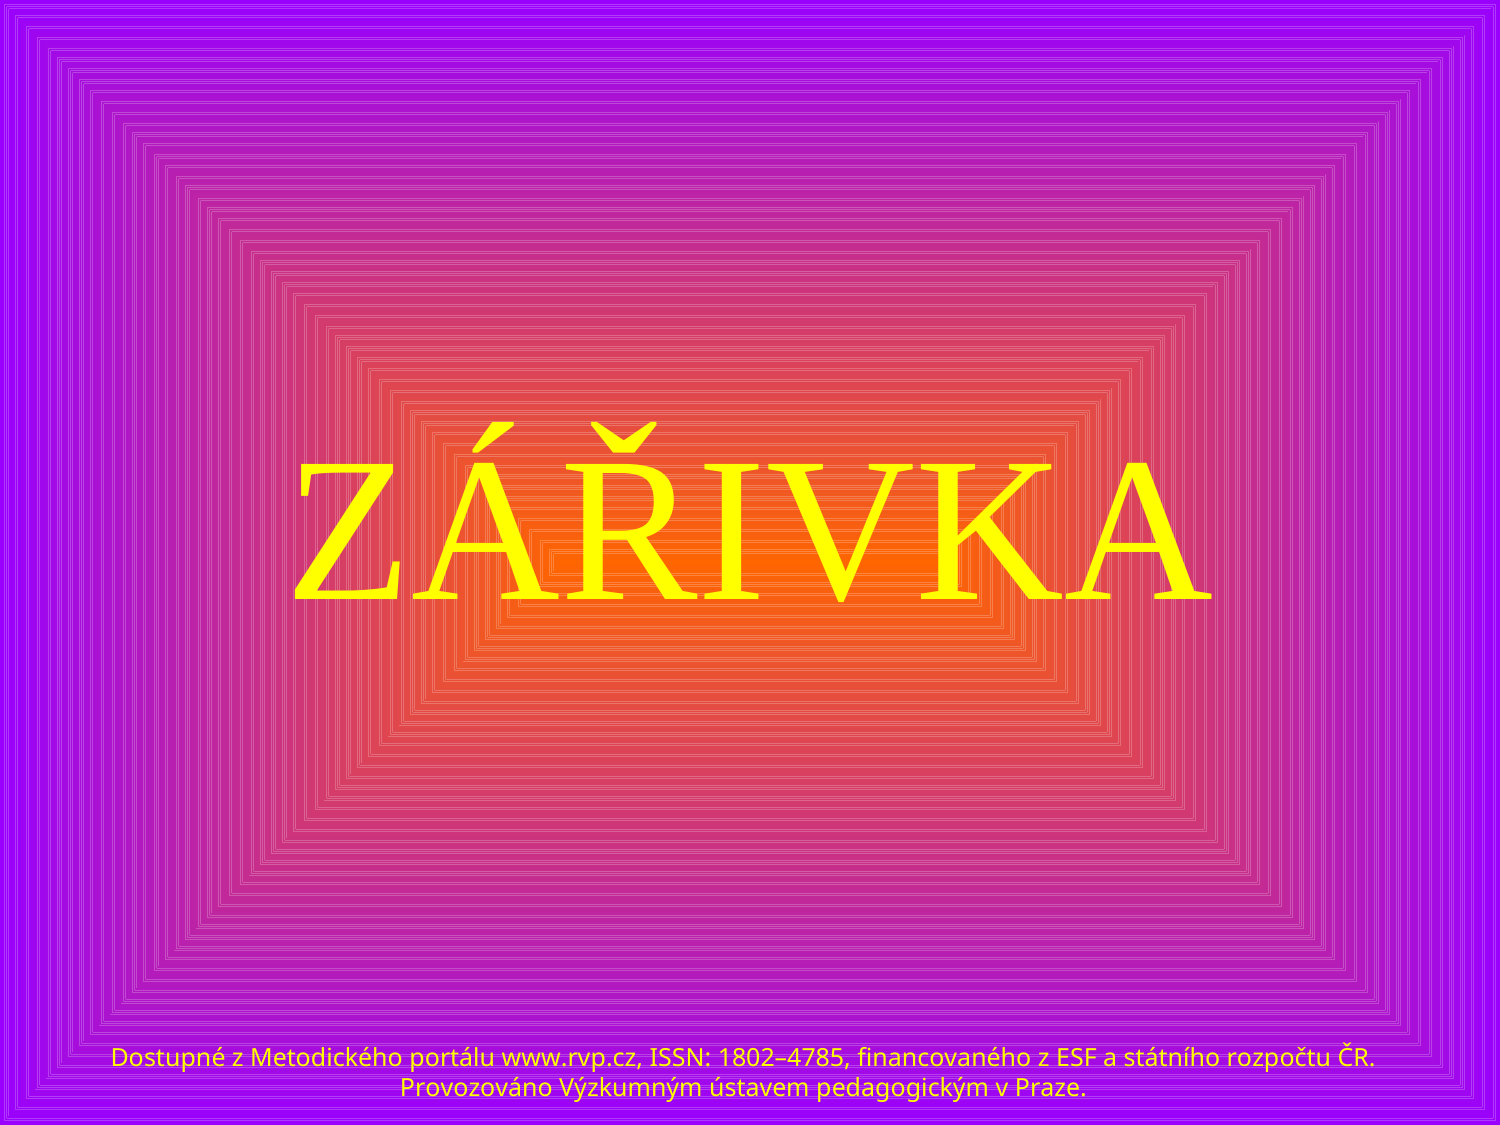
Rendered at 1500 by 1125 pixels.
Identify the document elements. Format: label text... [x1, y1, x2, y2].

text_box ZÁŘIVKA [0, 385, 1500, 649]
text_box Dostupné z Metodického portálu www.rvp.cz, ISSN: 1802–4785, financovaného z ESF a státního rozpočtu ČR. Provozováno Výzkumným ústavem pedagogickým v Praze. [35, 1041, 1454, 1102]
